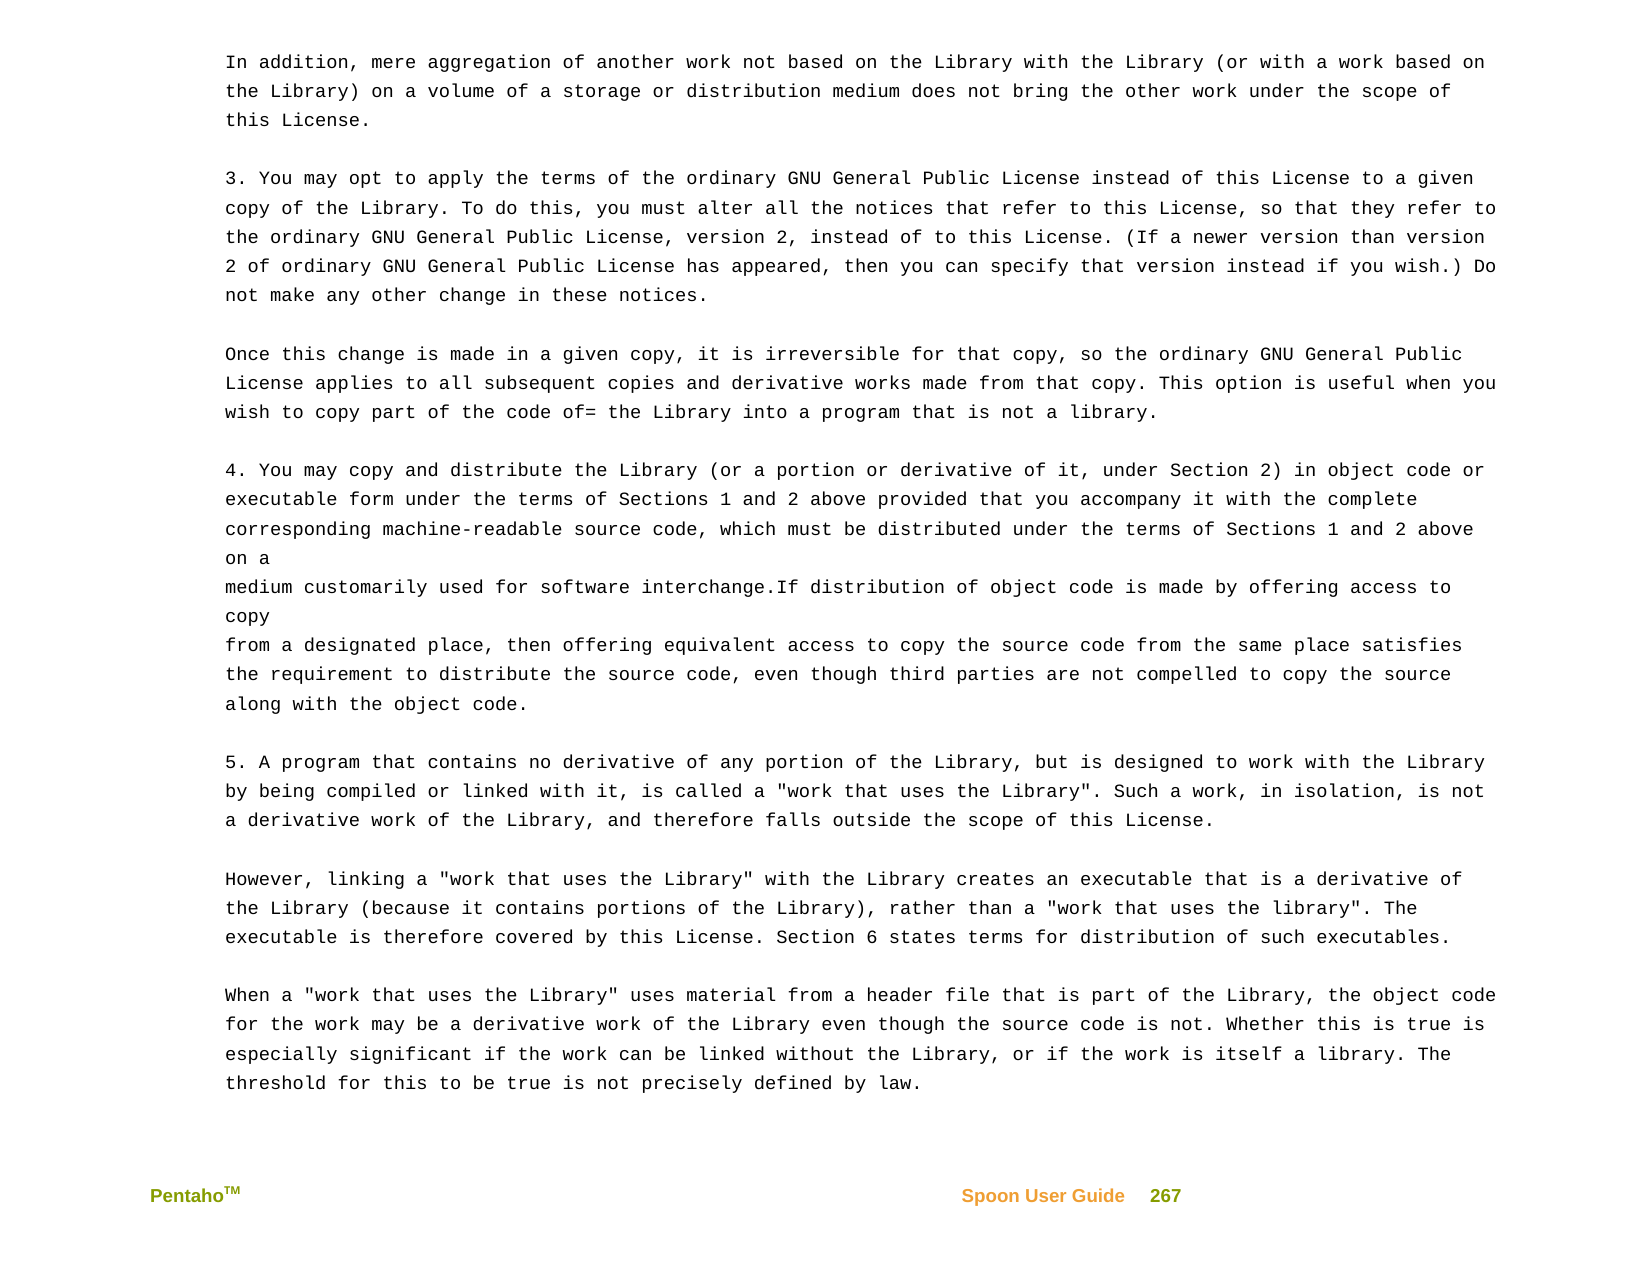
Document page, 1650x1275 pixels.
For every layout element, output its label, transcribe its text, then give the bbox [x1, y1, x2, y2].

text 3. You may opt to apply the terms of the ordinary GNU General Public License instead of this License to a given copy of the Library. To do this, you must alter all the notices that refer to this License, so that they refer to the ordinary GNU General Public License, version 2, instead of to this License. (If a newer version than version 2 of ordinary GNU General Public License has appeared, then you can specify that version instead if you wish.) Do not make any other change in these notices. [225, 162, 1500, 307]
text 5. A program that contains no derivative of any portion of the Library, but is designed to work with the Library by being compiled or linked with it, is called a "work that uses the Library". Such a work, in isolation, is not a derivative work of the Library, and therefore falls outside the scope of this License. [225, 745, 1500, 832]
text Once this change is made in a given copy, it is irreversible for that copy, so the ordinary GNU General Public License applies to all subsequent copies and derivative works made from that copy. This option is useful when you wish to copy part of the code of= the Library into a program that is not a library. [225, 337, 1500, 424]
text from a designated place, then offering equivalent access to copy the source code from the same place satisfies the requirement to distribute the source code, even though third parties are not compelled to copy the source along with the object code. [225, 628, 1500, 716]
text However, linking a "work that uses the Library" with the Library creates an executable that is a derivative of the Library (because it contains portions of the Library), rather than a "work that uses the library". The executable is therefore covered by this License. Section 6 states terms for distribution of such executables. [225, 862, 1500, 949]
text 4. You may copy and distribute the Library (or a portion or derivative of it, under Section 2) in object code or executable form under the terms of Sections 1 and 2 above provided that you accompany it with the complete corresponding machine-readable source code, which must be distributed under the terms of Sections 1 and 2 above on a [225, 453, 1500, 570]
text When a "work that uses the Library" uses material from a header file that is part of the Library, the object code for the work may be a derivative work of the Library even though the source code is not. Whether this is true is especially significant if the work can be linked without the Library, or if the work is itself a library. The threshold for this to be true is not precisely defined by law. [225, 978, 1500, 1095]
text In addition, mere aggregation of another work not based on the Library with the Library (or with a work based on the Library) on a volume of a storage or distribution medium does not bring the other work under the scope of this License. [225, 45, 1500, 132]
text medium customarily used for software interchange.If distribution of object code is made by offering access to copy [225, 570, 1500, 628]
